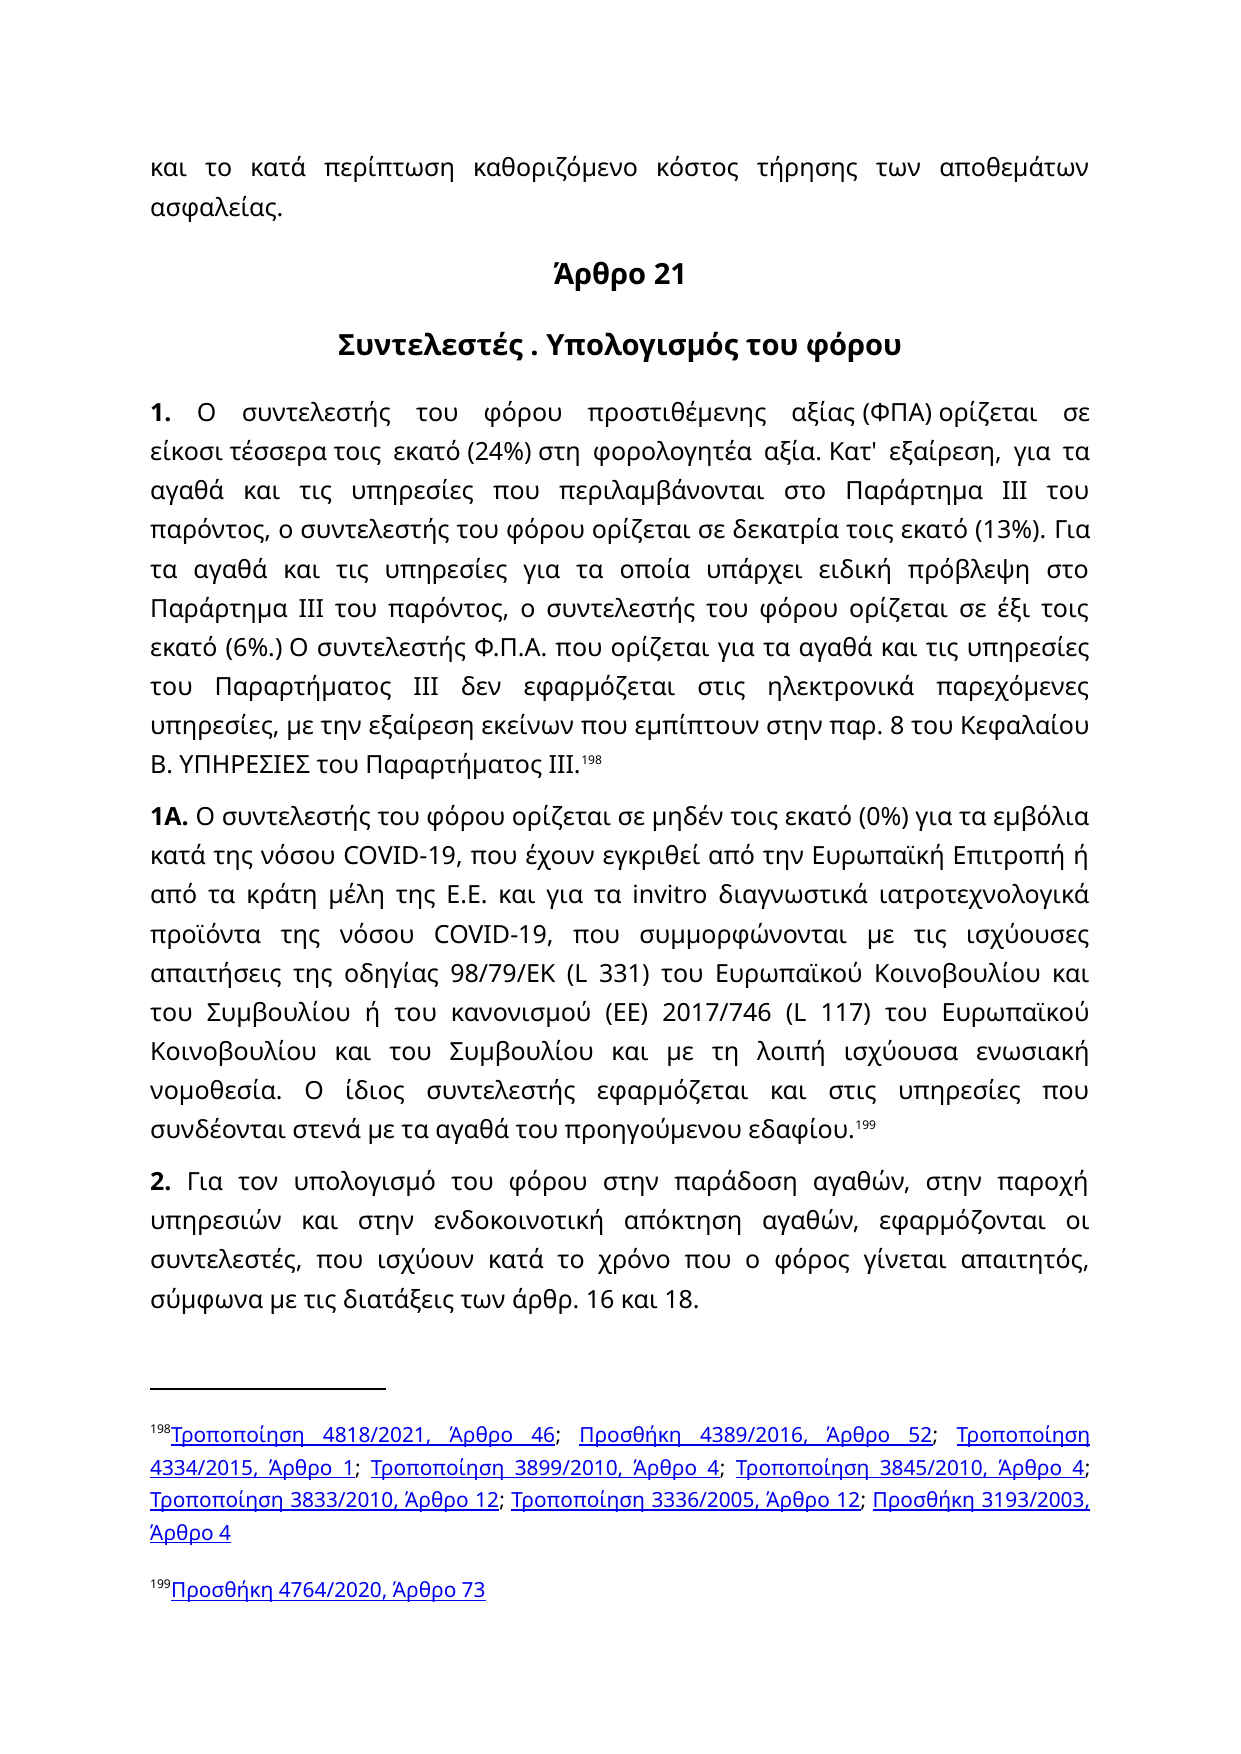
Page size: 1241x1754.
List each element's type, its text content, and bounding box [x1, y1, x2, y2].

text 1. Ο συντελεστής του φόρου προστιθέμενης αξίας (ΦΠΑ) ορίζεται σε είκοσι τέσσερα τοις εκατό (24%) στη φορολογητέα αξία. Κατ' εξαίρεση, για τα αγαθά και τις υπηρεσίες που περιλαμβάνονται στο Παράρτημα III του παρόντος, ο συντελεστής του φόρου ορίζεται σε δεκατρία τοις εκατό (13%). Για τα αγαθά και τις υπηρεσίες για τα οποία υπάρχει ειδική πρόβλεψη στο Παράρτημα III του παρόντος, ο συντελεστής του φόρου ορίζεται σε έξι τοις εκατό (6%.) Ο συντελεστής Φ.Π.Α. που ορίζεται για τα αγαθά και τις υπηρεσίες του Παραρτήματος ΙΙΙ δεν εφαρμόζεται στις ηλεκτρονικά παρεχόμενες υπηρεσίες, με την εξαίρεση εκείνων που εμπίπτουν στην παρ. 8 του Κεφαλαίου Β. ΥΠΗΡΕΣΙΕΣ του Παραρτήματος ΙΙΙ. [150, 394, 1090, 781]
text 2. Για τον υπολογισμό του φόρου στην παράδοση αγαθών, στην παροχή υπηρεσιών και στην ενδοκοινοτική απόκτηση αγαθών, εφαρμόζονται οι συντελεστές, που ισχύουν κατά το χρόνο που ο φόρος γίνεται απαιτητός, σύμφωνα με τις διατάξεις των άρθρ. 16 και 18. [150, 1164, 1090, 1315]
text 1Α. Ο συντελεστής του φόρου ορίζεται σε μηδέν τοις εκατό (0%) για τα εμβόλια κατά της νόσου COVID-19, που έχουν εγκριθεί από την Ευρωπαϊκή Επιτροπή ή από τα κράτη μέλη της Ε.Ε. και για τα invitro διαγνωστικά ιατροτεχνολογικά προϊόντα της νόσου COVID-19, που συμμορφώνονται με τις ισχύουσες απαιτήσεις της οδηγίας 98/79/ΕΚ (L 331) του Ευρωπαϊκού Κοινοβουλίου και του Συμβουλίου ή του κανονισμού (ΕΕ) 2017/746 (L 117) του Ευρωπαϊκού Κοινοβουλίου και του Συμβουλίου και με τη λοιπή ισχύουσα ενωσιακή νομοθεσία. Ο ίδιος συντελεστής εφαρμόζεται και στις υπηρεσίες που συνδέονται στενά με τα αγαθά του προηγούμενου εδαφίου. [150, 799, 1090, 1146]
subtitle Συντελεστές . Υπολογισμός του φόρου [150, 324, 1090, 364]
subtitle Άρθρο 21 [150, 253, 1090, 293]
text Προσθήκη 4764/2020, Άρθρο 73 [150, 1576, 1090, 1604]
text Τροποποίηση 4818/2021, Άρθρο 46; Προσθήκη 4389/2016, Άρθρο 52; Τροποποίηση 4334/2015, Άρθρο 1; Τροποποίηση 3899/2010, Άρθρο 4; Τροποποίηση 3845/2010, Άρθρο 4; Τροποποίηση 3833/2010, Άρθρο 12; Τροποποίηση 3336/2005, Άρθρο 12; Προσθήκη 3193/2003, Άρθρο 4 [150, 1420, 1090, 1546]
text και το κατά περίπτωση καθοριζόμενο κόστος τήρησης των αποθεμάτων ασφαλείας. [150, 150, 1090, 223]
